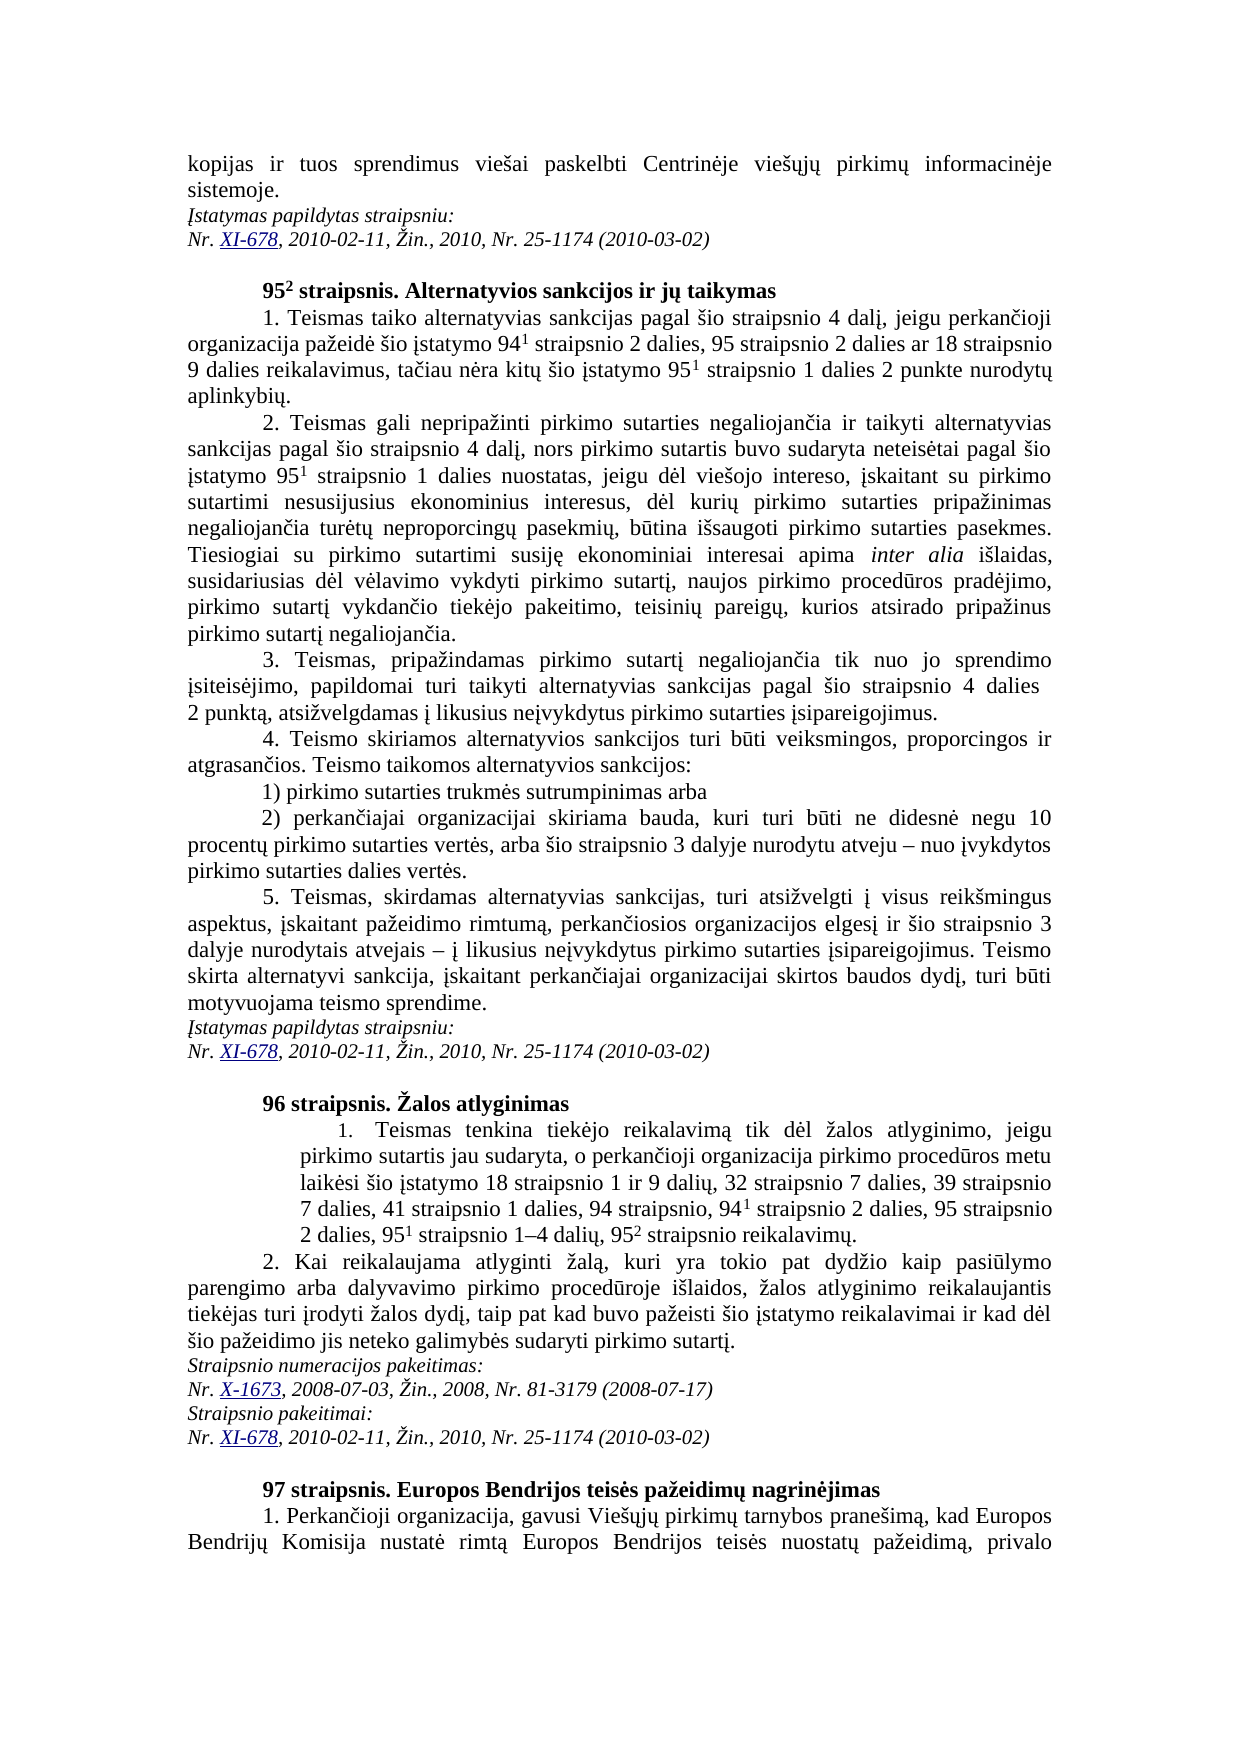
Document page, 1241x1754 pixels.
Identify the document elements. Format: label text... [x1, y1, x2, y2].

text Straipsnio numeracijos pakeitimas: [187, 1353, 1053, 1377]
text 2. Kai reikalaujama atlyginti žalą, kuri yra tokio pat dydžio kaip pasiūlymo parengimo arba dalyvavimo pirkimo procedūroje išlaidos, žalos atlyginimo reikalaujantis tiekėjas turi įrodyti žalos dydį, taip pat kad buvo pažeisti šio įstatymo reikalavimai ir kad dėl šio pažeidimo jis neteko galimybės sudaryti pirkimo sutartį. [187, 1248, 1053, 1353]
text Nr. X-1673, 2008-07-03, Žin., 2008, Nr. 81-3179 (2008-07-17) [187, 1377, 1053, 1401]
list 2) perkančiajai organizacijai skiriama bauda, kuri turi būti ne didesnė negu 10 procentų pirkimo sutarties vertės, arba šio straipsnio 3 dalyje nurodytu atveju – nuo įvykdytos pirkimo sutarties dalies vertės. [187, 804, 1053, 883]
list kopijas ir tuos sprendimus viešai paskelbti Centrinėje viešųjų pirkimų informacinėje sistemoje. [187, 150, 1053, 203]
text Nr. XI-678, 2010-02-11, Žin., 2010, Nr. 25-1174 (2010-03-02) [187, 1039, 1053, 1063]
text Nr. XI-678, 2010-02-11, Žin., 2010, Nr. 25-1174 (2010-03-02) [187, 1425, 1053, 1449]
text Straipsnio pakeitimai: [187, 1401, 1053, 1425]
list 1. Teismas taiko alternatyvias sankcijas pagal šio straipsnio 4 dalį, jeigu perkančioji organizacija pažeidė šio įstatymo 941 straipsnio 2 dalies, 95 straipsnio 2 dalies ar 18 straipsnio 9 dalies reikalavimus, tačiau nėra kitų šio įstatymo 951 straipsnio 1 dalies 2 punkte nurodytų aplinkybių. [187, 303, 1053, 409]
text Nr. XI-678, 2010-02-11, Žin., 2010, Nr. 25-1174 (2010-03-02) [187, 227, 1053, 251]
list 4. Teismo skiriamos alternatyvios sankcijos turi būti veiksmingos, proporcingos ir atgrasančios. Teismo taikomos alternatyvios sankcijos: [187, 725, 1053, 778]
text Įstatymas papildytas straipsniu: [187, 1015, 1053, 1039]
text 5. Teismas, skirdamas alternatyvias sankcijas, turi atsižvelgti į visus reikšmingus aspektus, įskaitant pažeidimo rimtumą, perkančiosios organizacijos elgesį ir šio straipsnio 3 dalyje nurodytais atvejais – į likusius neįvykdytus pirkimo sutarties įsipareigojimus. Teismo skirta alternatyvi sankcija, įskaitant perkančiajai organizacijai skirtos baudos dydį, turi būti motyvuojama teismo sprendime. [187, 883, 1053, 1015]
text 96 straipsnis. Žalos atlyginimas [187, 1089, 1053, 1116]
list 2. Teismas gali nepripažinti pirkimo sutarties negaliojančia ir taikyti alternatyvias sankcijas pagal šio straipsnio 4 dalį, nors pirkimo sutartis buvo sudaryta neteisėtai pagal šio įstatymo 951 straipsnio 1 dalies nuostatas, jeigu dėl viešojo intereso, įskaitant su pirkimo sutartimi nesusijusius ekonominius interesus, dėl kurių pirkimo sutarties pripažinimas negaliojančia turėtų neproporcingų pasekmių, būtina išsaugoti pirkimo sutarties pasekmes. Tiesiogiai su pirkimo sutartimi susiję ekonominiai interesai apima inter alia išlaidas, susidariusias dėl vėlavimo vykdyti pirkimo sutartį, naujos pirkimo procedūros pradėjimo, pirkimo sutartį vykdančio tiekėjo pakeitimo, teisinių pareigų, kurios atsirado pripažinus pirkimo sutartį negaliojančia. [187, 409, 1053, 646]
text 952 straipsnis. Alternatyvios sankcijos ir jų taikymas [187, 277, 1053, 303]
text Įstatymas papildytas straipsniu: [187, 203, 1053, 227]
list Teismas tenkina tiekėjo reikalavimą tik dėl žalos atlyginimo, jeigu pirkimo sutartis jau sudaryta, o perkančioji organizacija pirkimo procedūros metu laikėsi šio įstatymo 18 straipsnio 1 ir 9 dalių, 32 straipsnio 7 dalies, 39 straipsnio 7 dalies, 41 straipsnio 1 dalies, 94 straipsnio, 941 straipsnio 2 dalies, 95 straipsnio 2 dalies, 951 straipsnio 1–4 dalių, 952 straipsnio reikalavimų. [262, 1116, 1053, 1248]
text 1. Perkančioji organizacija, gavusi Viešųjų pirkimų tarnybos pranešimą, kad Europos Bendrijų Komisija nustatė rimtą Europos Bendrijos teisės nuostatų pažeidimą, privalo [187, 1502, 1053, 1555]
text 97 straipsnis. Europos Bendrijos teisės pažeidimų nagrinėjimas [187, 1476, 1053, 1502]
list 1) pirkimo sutarties trukmės sutrumpinimas arba [187, 778, 1053, 804]
list 3. Teismas, pripažindamas pirkimo sutartį negaliojančia tik nuo jo sprendimo įsiteisėjimo, papildomai turi taikyti alternatyvias sankcijas pagal šio straipsnio 4 dalies 2 punktą, atsižvelgdamas į likusius neįvykdytus pirkimo sutarties įsipareigojimus. [187, 646, 1053, 725]
